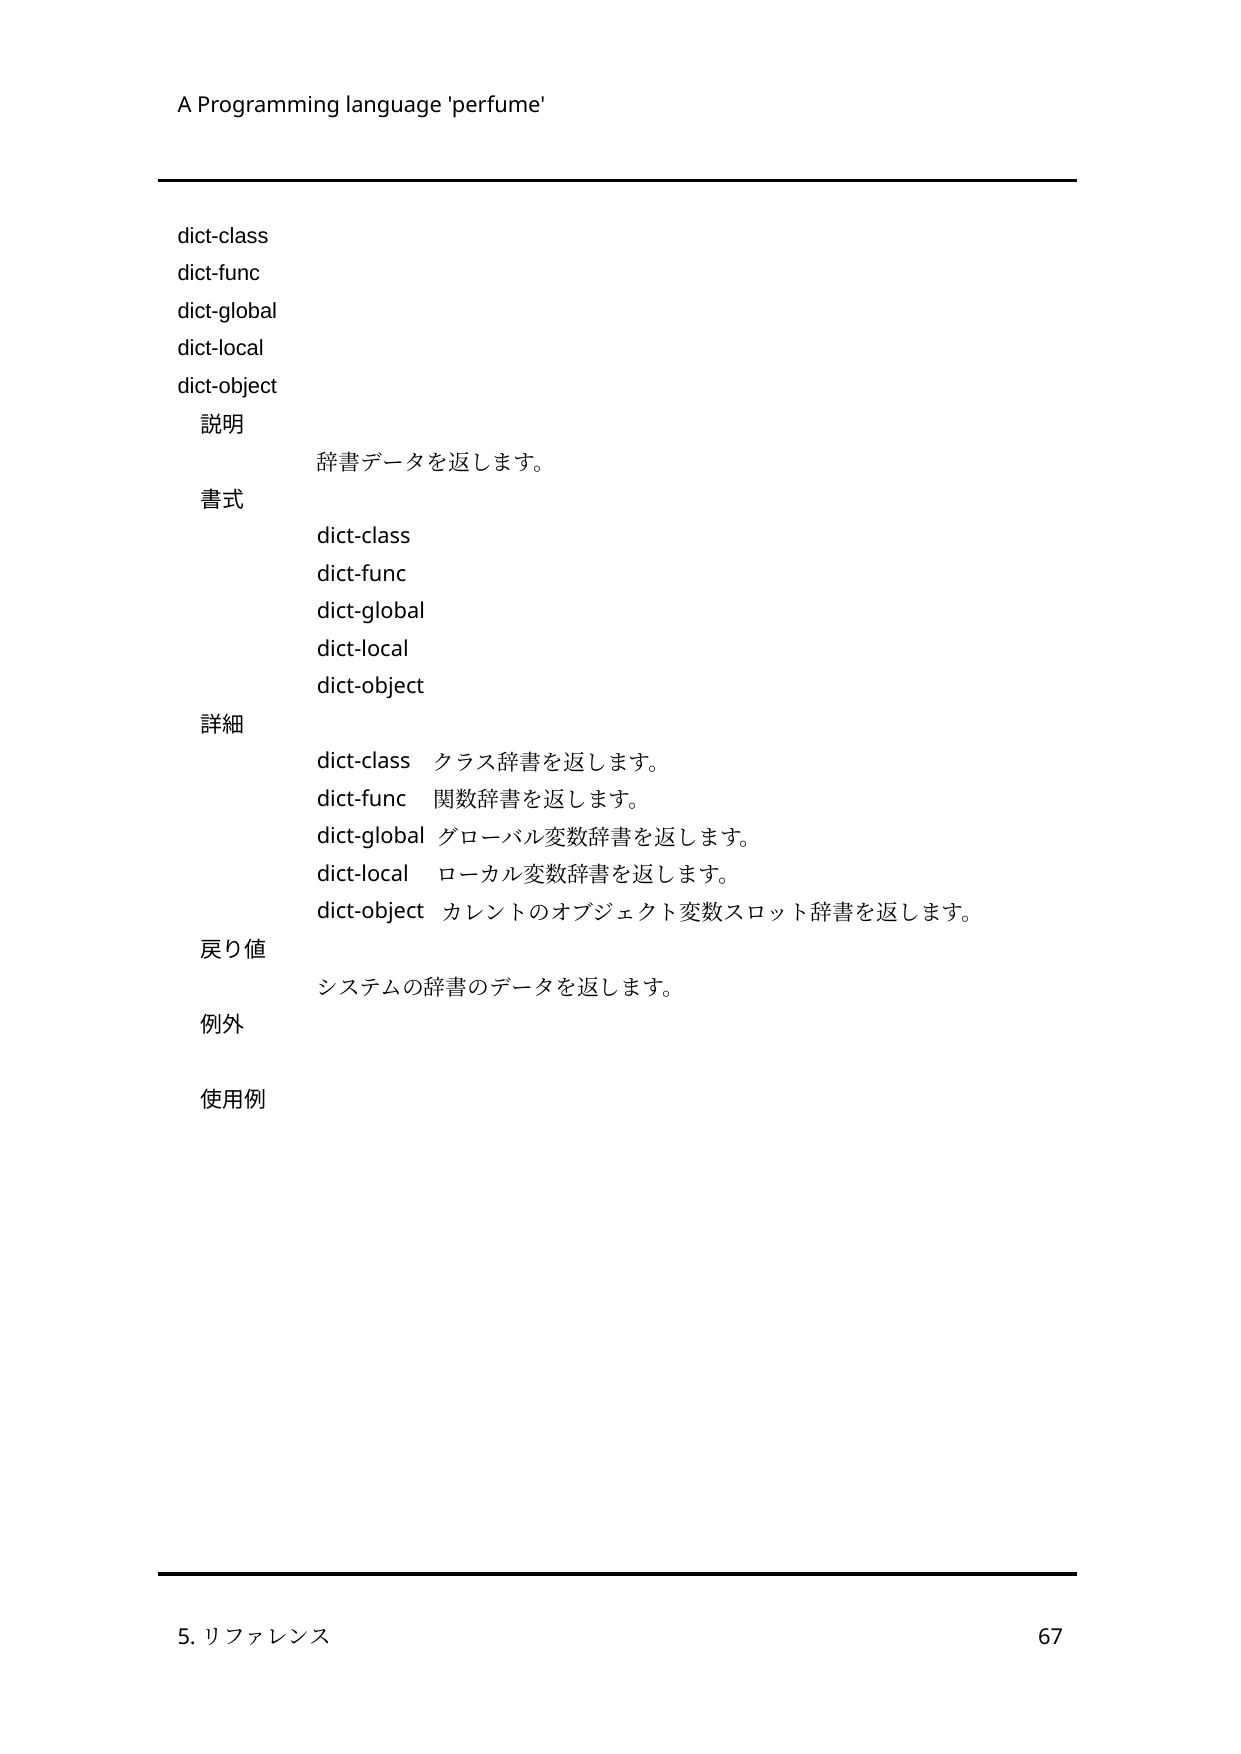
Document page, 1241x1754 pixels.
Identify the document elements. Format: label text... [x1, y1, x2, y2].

table_cell 使用例 [200, 1079, 317, 1154]
table_cell [317, 1004, 1063, 1079]
table_header 説明 [200, 404, 317, 479]
table_cell 詳細 [200, 704, 317, 929]
subtitle dict-global [177, 292, 1063, 329]
table_cell 戻り値 [200, 929, 317, 1004]
table_cell 例外 [200, 1004, 317, 1079]
table_header 辞書データを返します。 [317, 404, 1063, 479]
table_cell システムの辞書のデータを返します。 [317, 929, 1063, 1004]
table_cell dict-class dict-func dict-global dict-local dict-object [317, 479, 1063, 704]
subtitle dict-func [177, 254, 1063, 292]
subtitle dict-class [177, 217, 1063, 254]
subtitle dict-object [177, 367, 1063, 404]
subtitle dict-local [177, 329, 1063, 367]
table_cell [317, 1079, 1063, 1154]
table_cell dict-class クラス辞書を返します。 dict-func 関数辞書を返します。 dict-global グローバル変数辞書を返します。 dict-local ローカル変数辞書を返します。 dict-object カレントのオブジェクト変数スロット辞書を返します。 [317, 704, 1063, 929]
table_cell 書式 [200, 479, 317, 704]
